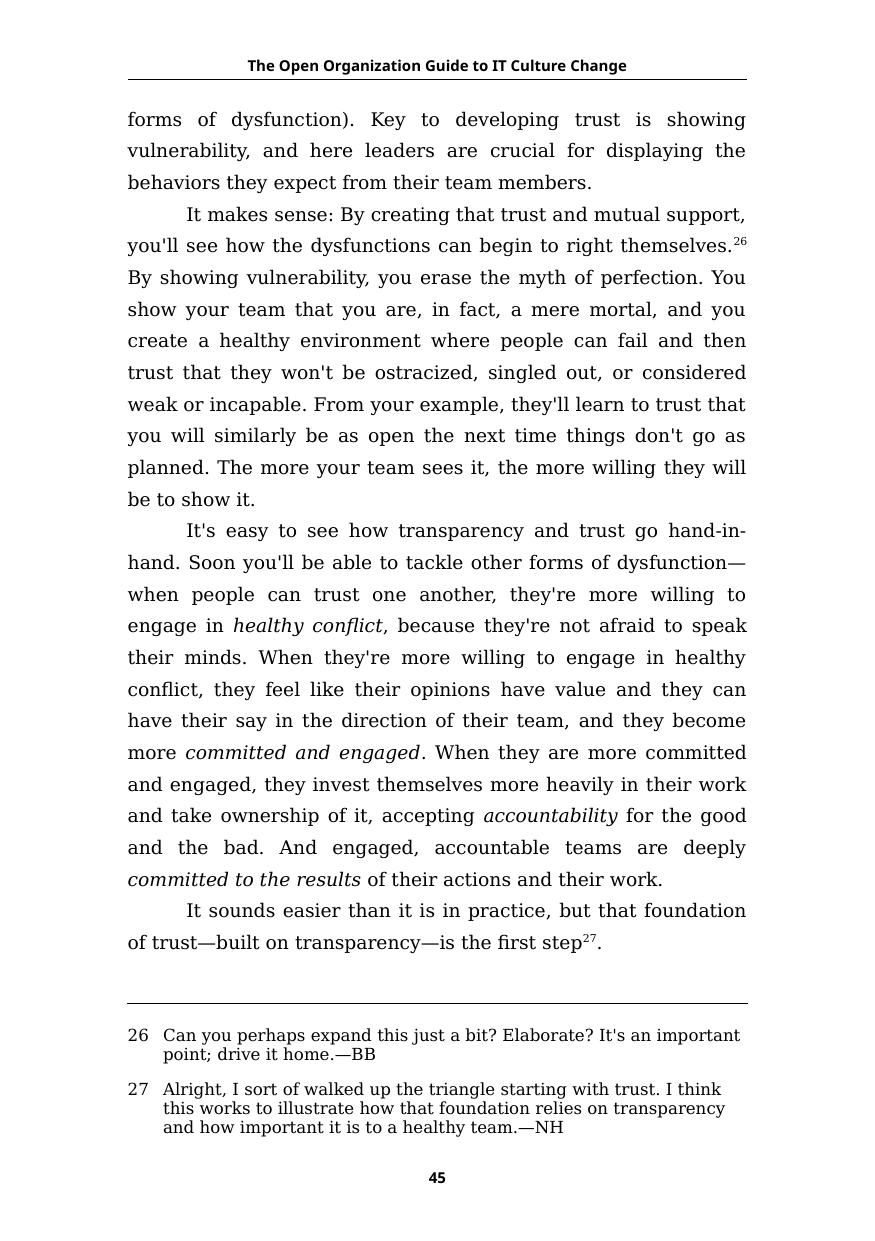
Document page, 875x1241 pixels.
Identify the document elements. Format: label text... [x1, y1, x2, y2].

text It sounds easier than it is in practice, but that foundation of trust—built on transparency—is the first step. [127, 900, 747, 954]
text forms of dysfunction). Key to developing trust is showing vulnerability, and here leaders are crucial for displaying the behaviors they expect from their team members. [127, 109, 747, 194]
text It makes sense: By creating that trust and mutual support, you'll see how the dysfunctions can begin to right themselves. By showing vulnerability, you erase the myth of perfection. You show your team that you are, in fact, a mere mortal, and you create a healthy environment where people can fail and then trust that they won't be ostracized, singled out, or considered weak or incapable. From your example, they'll learn to trust that you will similarly be as open the next time things don't go as planned. The more your team sees it, the more willing they will be to show it. [127, 204, 747, 511]
text It's easy to see how transparency and trust go hand-in-hand. Soon you'll be able to tackle other forms of dysfunction—when people can trust one another, they're more willing to engage in healthy conflict, because they're not afraid to speak their minds. When they're more willing to engage in healthy conflict, they feel like their opinions have value and they can have their say in the direction of their team, and they become more committed and engaged. When they are more committed and engaged, they invest themselves more heavily in their work and take ownership of it, accepting accountability for the good and the bad. And engaged, accountable teams are deeply committed to the results of their actions and their work. [127, 520, 747, 891]
text Alright, I sort of walked up the triangle starting with trust. I think this works to illustrate how that foundation relies on transparency and how important it is to a healthy team.—NH [127, 1079, 747, 1138]
text Can you perhaps expand this just a bit? Elaborate? It's an important point; drive it home.—BB [127, 1026, 747, 1064]
